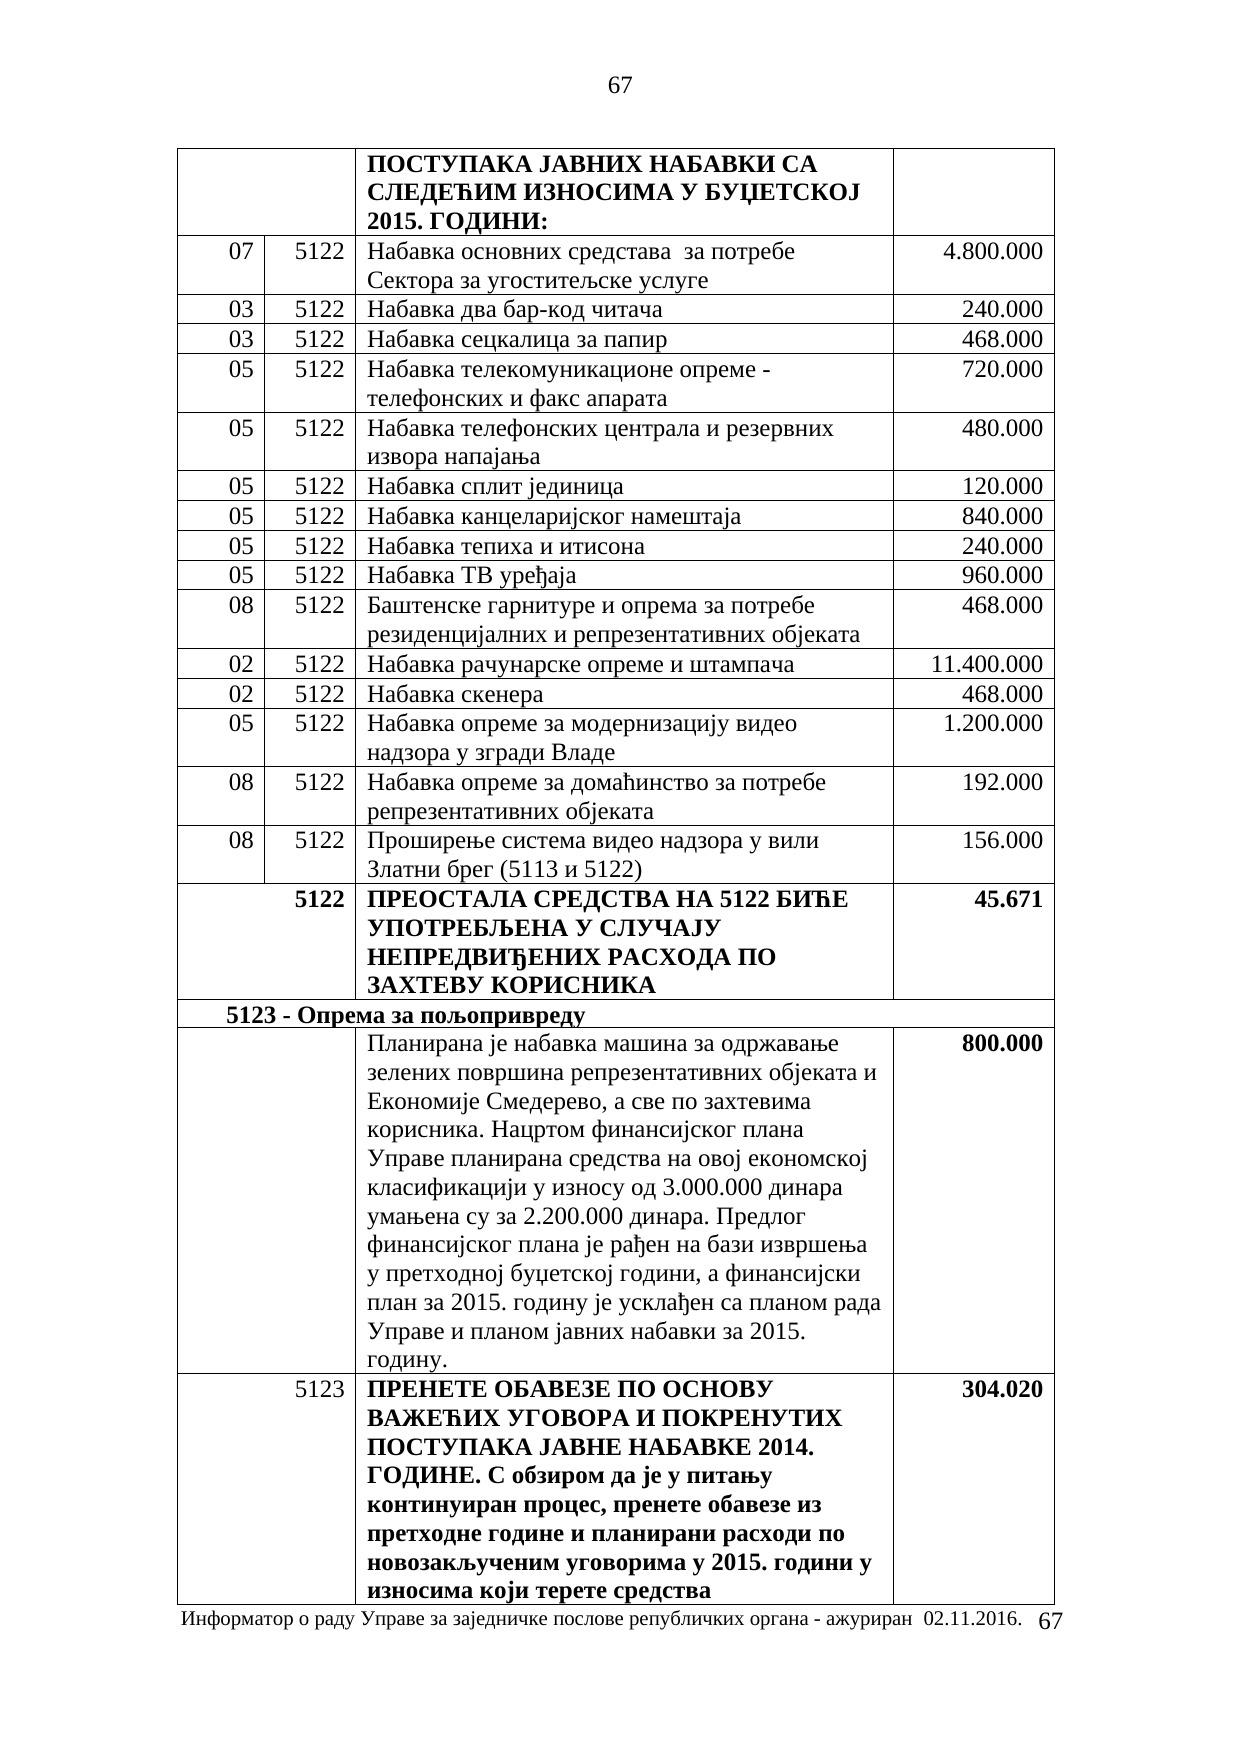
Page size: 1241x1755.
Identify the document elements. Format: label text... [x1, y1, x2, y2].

table_cell 08 [178, 590, 264, 648]
table_cell 5122 [265, 354, 355, 412]
table_cell 5122 [265, 531, 355, 559]
table_cell 5122 [265, 590, 355, 648]
table_cell 468.000 [894, 679, 1054, 707]
table_cell 468.000 [894, 590, 1054, 648]
table_cell ПОСТУПАКА ЈАВНИХ НАБАВКИ СА СЛЕДЕЋИМ ИЗНОСИМА У БУЏЕТСКОЈ 2015. ГОДИНИ: [356, 149, 893, 235]
table_cell [178, 149, 355, 235]
table_cell 5123 - Опрема за пољопривреду [178, 1000, 1054, 1027]
table_cell 468.000 [894, 324, 1054, 353]
table_cell ПРЕОСТАЛА СРЕДСТВА НА 5122 БИЋЕ УПОТРЕБЉЕНА У СЛУЧАЈУ НЕПРЕДВИЂЕНИХ РАСХОДА ПО ЗАХТЕВУ КОРИСНИКА [356, 884, 893, 999]
table_cell Набавка канцеларијског намештаја [356, 501, 893, 530]
table_cell [894, 149, 1054, 235]
table_cell Набавка рачунарске опреме и штампача [356, 649, 893, 678]
table_cell Проширење система видео надзора у вили Златни брег (5113 и 5122) [356, 826, 893, 883]
table_cell 5122 [265, 767, 355, 824]
table_cell 08 [178, 826, 264, 883]
table_cell 304.020 [894, 1374, 1054, 1604]
table_cell Набавка телефонских централа и резервних извора напајања [356, 413, 893, 470]
table_cell 03 [178, 324, 264, 353]
table_cell 4.800.000 [894, 236, 1054, 293]
table_cell 03 [178, 295, 264, 323]
table_cell 5122 [265, 295, 355, 323]
table_cell Набавка опреме за модернизацију видео надзора у згради Владе [356, 709, 893, 766]
table_cell 05 [178, 561, 264, 589]
table_cell 5122 [178, 884, 355, 999]
table_cell 240.000 [894, 531, 1054, 559]
table_cell Набавка тепиха и итисона [356, 531, 893, 559]
table_cell 156.000 [894, 826, 1054, 883]
table_cell 840.000 [894, 501, 1054, 530]
table_cell 05 [178, 709, 264, 766]
table_cell 192.000 [894, 767, 1054, 824]
table_cell 800.000 [894, 1028, 1054, 1373]
table_cell 5122 [265, 709, 355, 766]
table_cell 960.000 [894, 561, 1054, 589]
table_cell 5122 [265, 324, 355, 353]
table_cell 1.200.000 [894, 709, 1054, 766]
table_cell 480.000 [894, 413, 1054, 470]
table_cell 5122 [265, 501, 355, 530]
table_cell ПРЕНЕТЕ ОБАВЕЗЕ ПО ОСНОВУ ВАЖЕЋИХ УГОВОРА И ПОКРЕНУТИХ ПОСТУПАКА ЈАВНЕ НАБАВКЕ 2014. ГОДИНЕ. С обзиром да је у питању континуиран процес, пренете обавезе из претходне године и планирани расходи по новозакљученим уговорима у 2015. години у износима који терете средства [356, 1374, 893, 1604]
table_cell Баштенске гарнитуре и опрема за потребе резиденцијалних и репрезентативних објеката [356, 590, 893, 648]
table_cell 5122 [265, 679, 355, 707]
table_cell 5123 [178, 1374, 355, 1604]
table_cell 120.000 [894, 471, 1054, 500]
table_cell Набавка сецкалица за папир [356, 324, 893, 353]
table_cell Набавка телекомуникационе опрeме - телефонских и факс апарата [356, 354, 893, 412]
table_cell 11.400.000 [894, 649, 1054, 678]
table_cell [178, 1028, 355, 1373]
table_cell 05 [178, 531, 264, 559]
table_cell Набавка скенера [356, 679, 893, 707]
table_cell 05 [178, 471, 264, 500]
table_cell Набавка опреме за домаћинство за потребе репрезентативних објекaта [356, 767, 893, 824]
table_cell 05 [178, 413, 264, 470]
table_cell 02 [178, 649, 264, 678]
table_cell 45.671 [894, 884, 1054, 999]
table_cell 5122 [265, 413, 355, 470]
table_cell 240.000 [894, 295, 1054, 323]
table_cell Набавка основних средстава за потребе Сектора за угоститељске услуге [356, 236, 893, 293]
table_cell 5122 [265, 649, 355, 678]
table_cell 720.000 [894, 354, 1054, 412]
table_cell 02 [178, 679, 264, 707]
table_cell Набавка ТВ уређаја [356, 561, 893, 589]
table_cell Планирана је набавка машина за одржавање зелених површина репрезентативних објеката и Економије Смедерево, а све по захтевима корисника. Нацртом финансијског плана Управе планирана средства на овој економској класификацији у износу од 3.000.000 динара умањена су за 2.200.000 динара. Предлог финансијског плана је рађен на бази извршења у претходној буџетској години, а финансијски план за 2015. годину је усклађен са планом рада Управе и планом јавних набавки за 2015. годину. [356, 1028, 893, 1373]
table_cell 5122 [265, 826, 355, 883]
table_cell 5122 [265, 561, 355, 589]
table_cell 05 [178, 501, 264, 530]
table_cell 07 [178, 236, 264, 293]
table_cell 08 [178, 767, 264, 824]
table_cell 05 [178, 354, 264, 412]
table_cell 5122 [265, 236, 355, 293]
table_cell Набавка два бар-код читача [356, 295, 893, 323]
table_cell 5122 [265, 471, 355, 500]
table_cell Набавка сплит јединица [356, 471, 893, 500]
